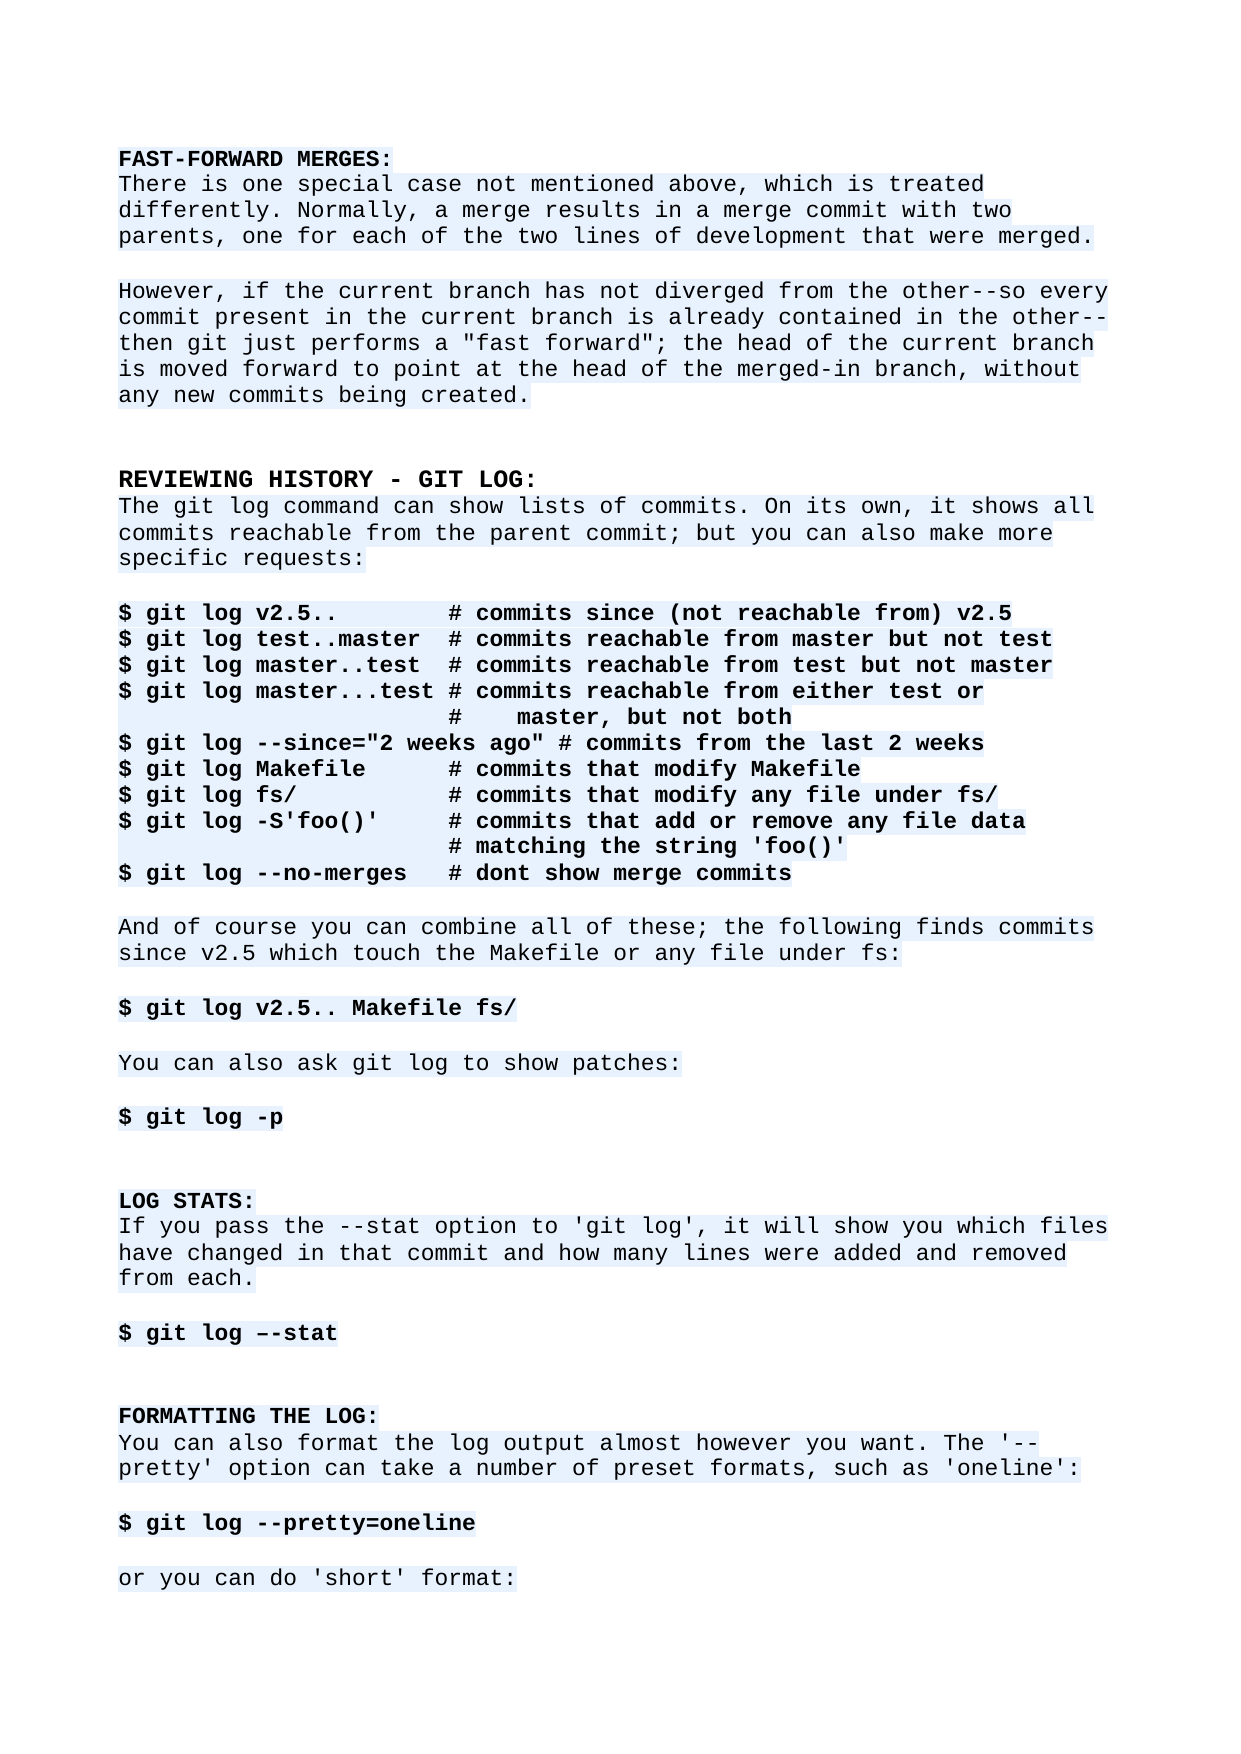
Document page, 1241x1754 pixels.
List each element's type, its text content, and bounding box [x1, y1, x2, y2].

text or you can do 'short' format: [118, 1566, 1122, 1592]
text $ git log --no-merges # dont show merge commits [118, 861, 1122, 887]
text $ git log master..test # commits reachable from test but not master [118, 653, 1122, 679]
text And of course you can combine all of these; the following finds commits since v2.5 which touch the Makefile or any file under fs: [118, 916, 1122, 967]
text $ git log test..master # commits reachable from master but not test [118, 627, 1122, 653]
text $ git log fs/ # commits that modify any file under fs/ [118, 783, 1122, 809]
text $ git log --pretty=oneline [118, 1511, 1122, 1537]
text There is one special case not mentioned above, which is treated differently. Normally, a merge results in a merge commit with two parents, one for each of the two lines of development that were merged. [118, 173, 1122, 251]
text $ git log -p [118, 1106, 1122, 1131]
text $ git log --since="2 weeks ago" # commits from the last 2 weeks [118, 731, 1122, 757]
text You can also ask git log to show patches: [118, 1051, 1122, 1077]
text $ git log v2.5.. # commits since (not reachable from) v2.5 [118, 601, 1122, 627]
text The git log command can show lists of commits. On its own, it shows all commits reachable from the parent commit; but you can also make more specific requests: [118, 495, 1122, 573]
text You can also format the log output almost however you want. The '--pretty' option can take a number of preset formats, such as 'oneline': [118, 1431, 1122, 1483]
text $ git log v2.5.. Makefile fs/ [118, 996, 1122, 1022]
text $ git log master...test # commits reachable from either test or [118, 679, 1122, 705]
text If you pass the --stat option to 'git log', it will show you which files have changed in that commit and how many lines were added and removed from each. [118, 1215, 1122, 1293]
text REVIEWING HISTORY - GIT LOG: [118, 467, 1122, 495]
text FORMATTING THE LOG: [118, 1405, 1122, 1431]
text # master, but not both [118, 705, 1122, 731]
text LOG STATS: [118, 1189, 1122, 1215]
text # matching the string 'foo()' [118, 835, 1122, 861]
text $ git log Makefile # commits that modify Makefile [118, 757, 1122, 783]
text However, if the current branch has not diverged from the other--so every commit present in the current branch is already contained in the other--then git just performs a "fast forward"; the head of the current branch is moved forward to point at the head of the merged-in branch, without any new commits being created. [118, 279, 1122, 409]
text FAST-FORWARD MERGES: [118, 147, 1122, 173]
text $ git log –-stat [118, 1321, 1122, 1347]
text $ git log -S'foo()' # commits that add or remove any file data [118, 809, 1122, 835]
